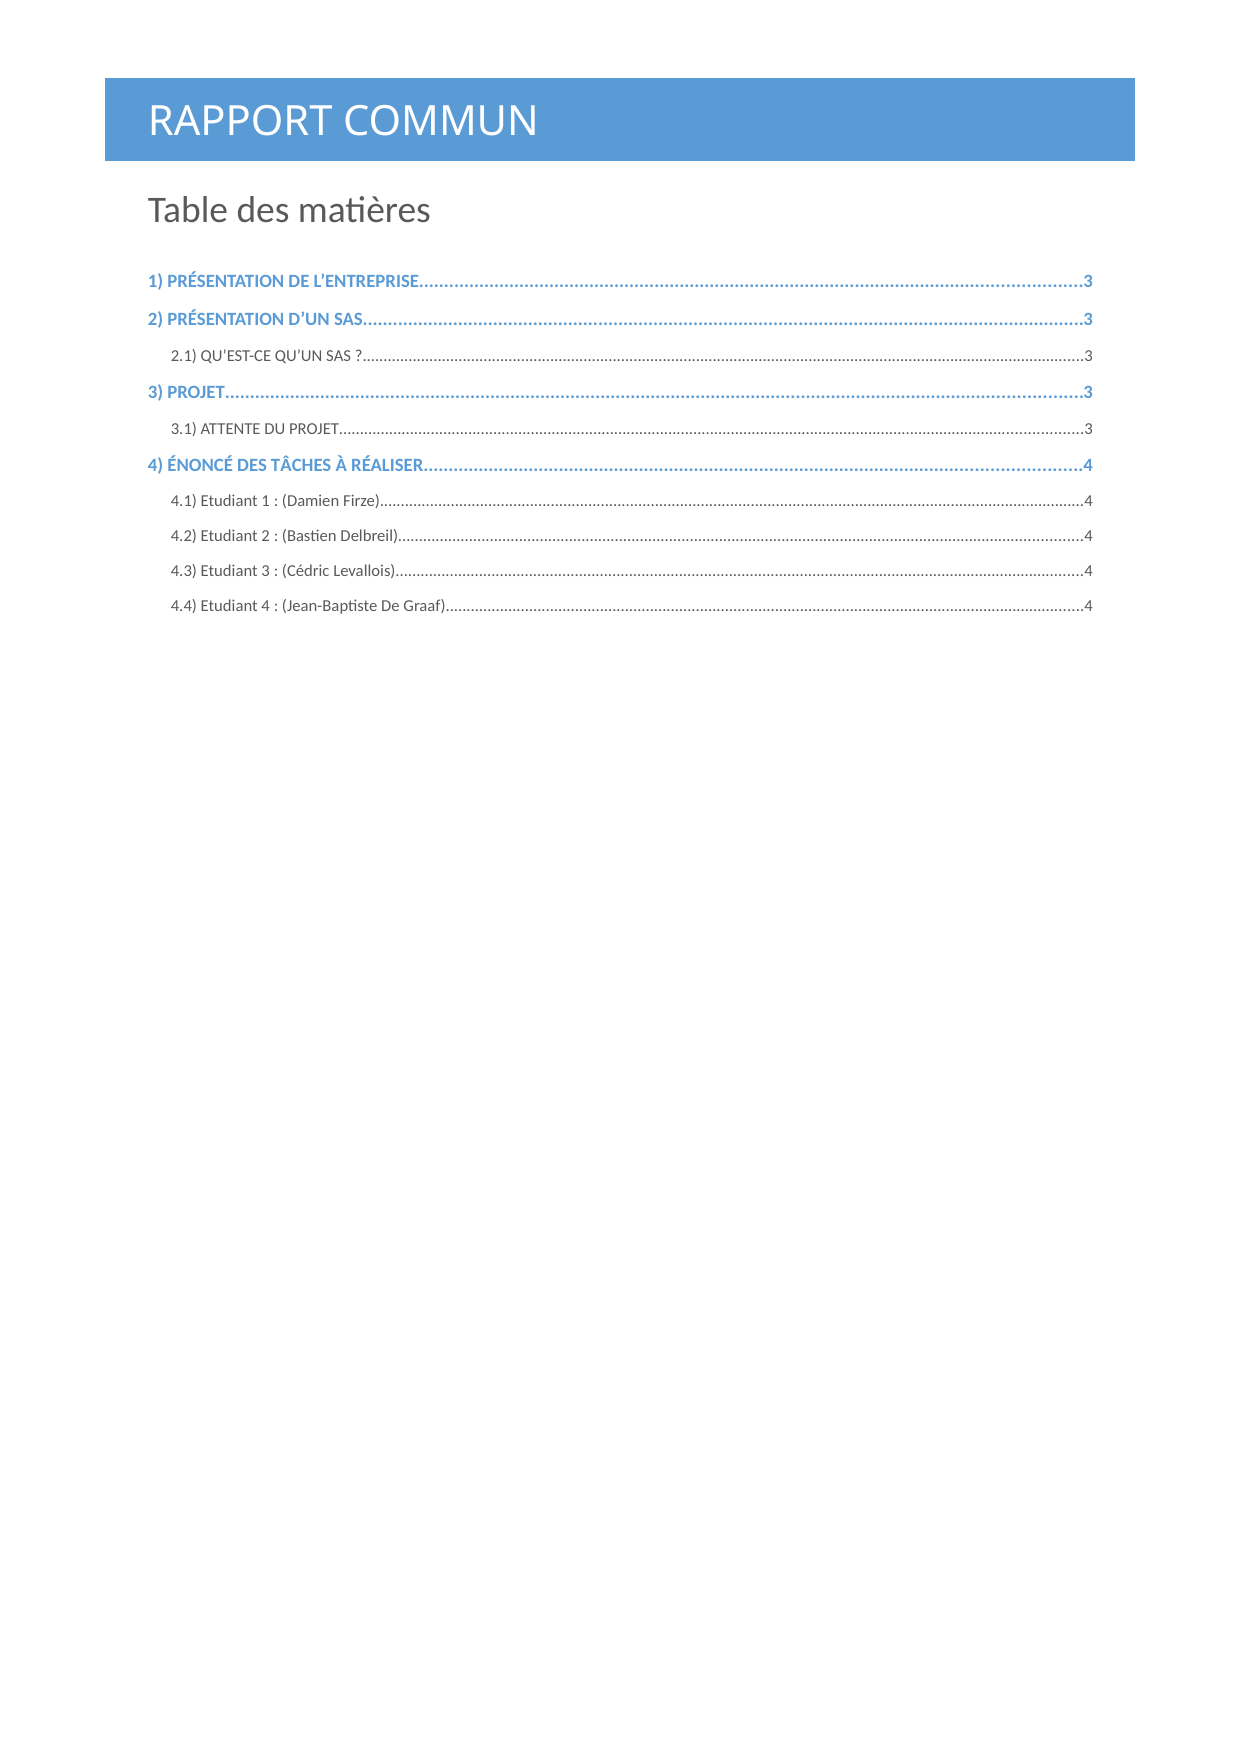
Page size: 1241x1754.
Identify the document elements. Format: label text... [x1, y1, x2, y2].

text 4.2) Etudiant 2 : (Bastien Delbreil) 4 [171, 526, 1093, 546]
picture [903, 161, 1115, 188]
text 4.1) Etudiant 1 : (Damien Firze) 4 [171, 491, 1093, 511]
text 3.1) ATTENTE DU PROJET 3 [171, 418, 1093, 438]
text 4.3) Etudiant 3 : (Cédric Levallois) 4 [171, 560, 1093, 581]
text 2.1) QU’EST-CE QU’UN SAS ? 3 [171, 345, 1093, 366]
picture [903, 55, 1115, 78]
subtitle Table des matières [148, 186, 1093, 232]
text 2) PRÉSENTATION D’UN SAS 3 [148, 307, 1093, 330]
text 4.4) Etudiant 4 : (Jean-Baptiste De Graaf) 4 [171, 595, 1093, 615]
text 3) PROJET 3 [148, 380, 1093, 403]
text 4) ÉNONCÉ DES TÂCHES À RÉALISER 4 [148, 453, 1093, 476]
text 1) PRÉSENTATION DE L’ENTREPRISE 3 [148, 269, 1093, 292]
